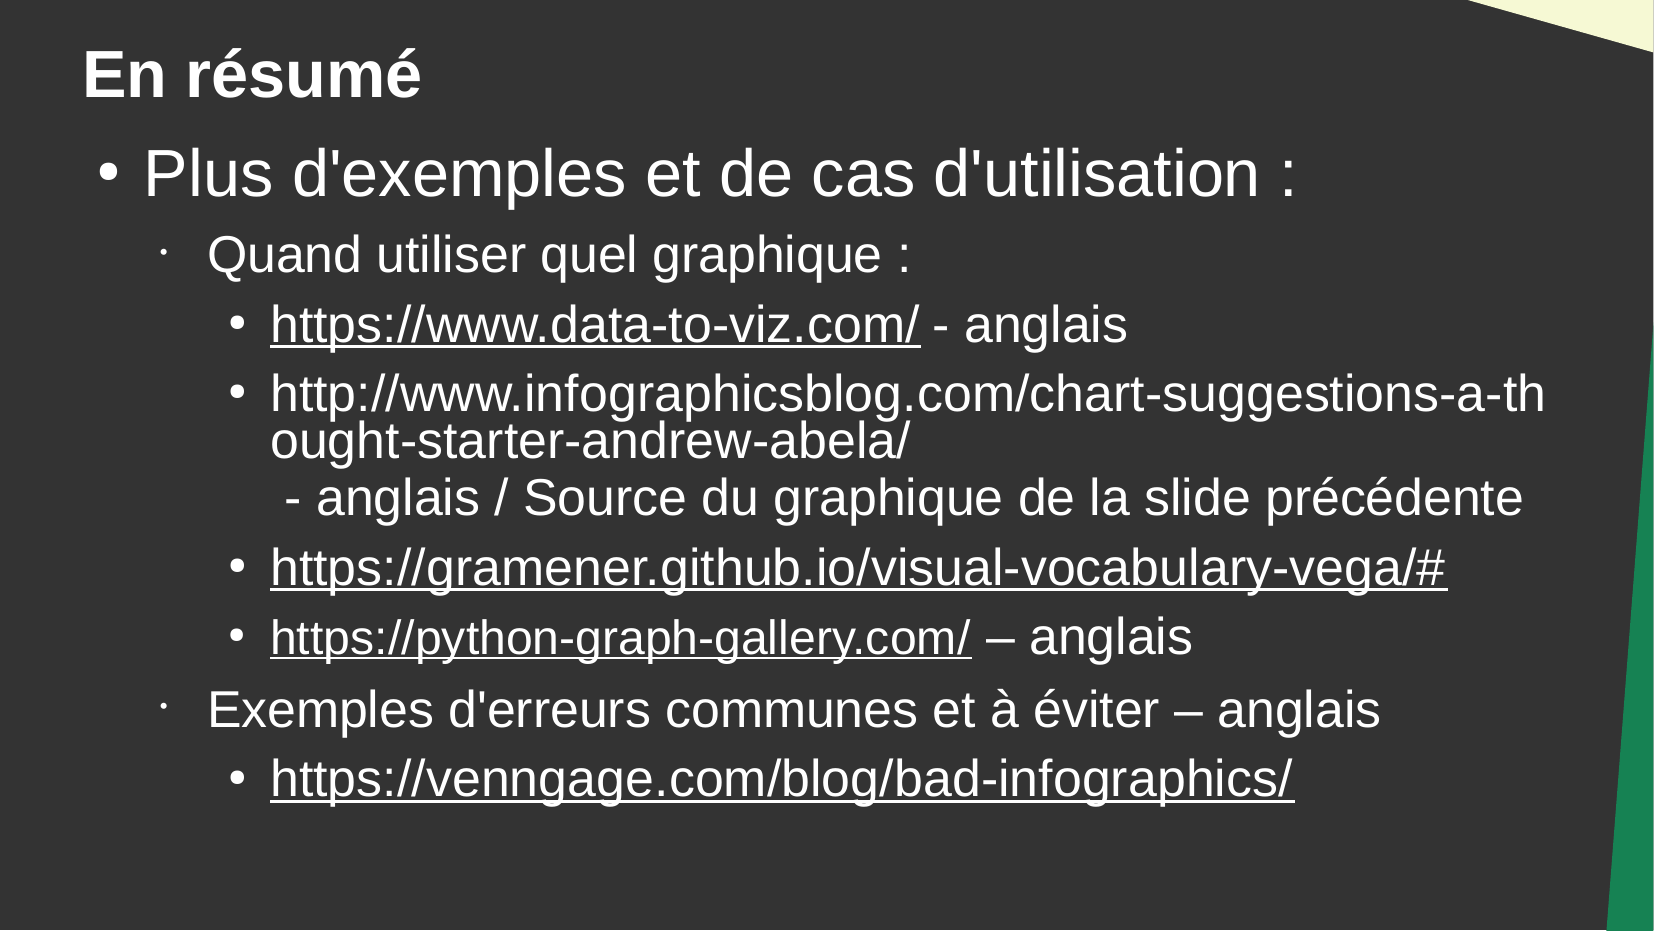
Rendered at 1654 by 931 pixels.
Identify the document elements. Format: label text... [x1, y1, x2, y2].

text_box [1606, 316, 1654, 931]
list Plus d'exemples et de cas d'utilisation : Quand utiliser quel graphique : https://www.data-to-viz.com/ - anglais http://www.infographicsblog.com/chart-suggestions-a-thought-starter-andrew-abela/ - anglais / Source du graphique de la slide précédente https://gramener.github.io/visual-vocabulary-vega/# https://python-graph-gallery.com/ – anglais Exemples d'erreurs communes et à éviter – anglais https://venngage.com/blog/bad-infographics/ [80, 135, 1560, 768]
title En résumé [82, 37, 1571, 115]
text_box [1467, 0, 1654, 53]
